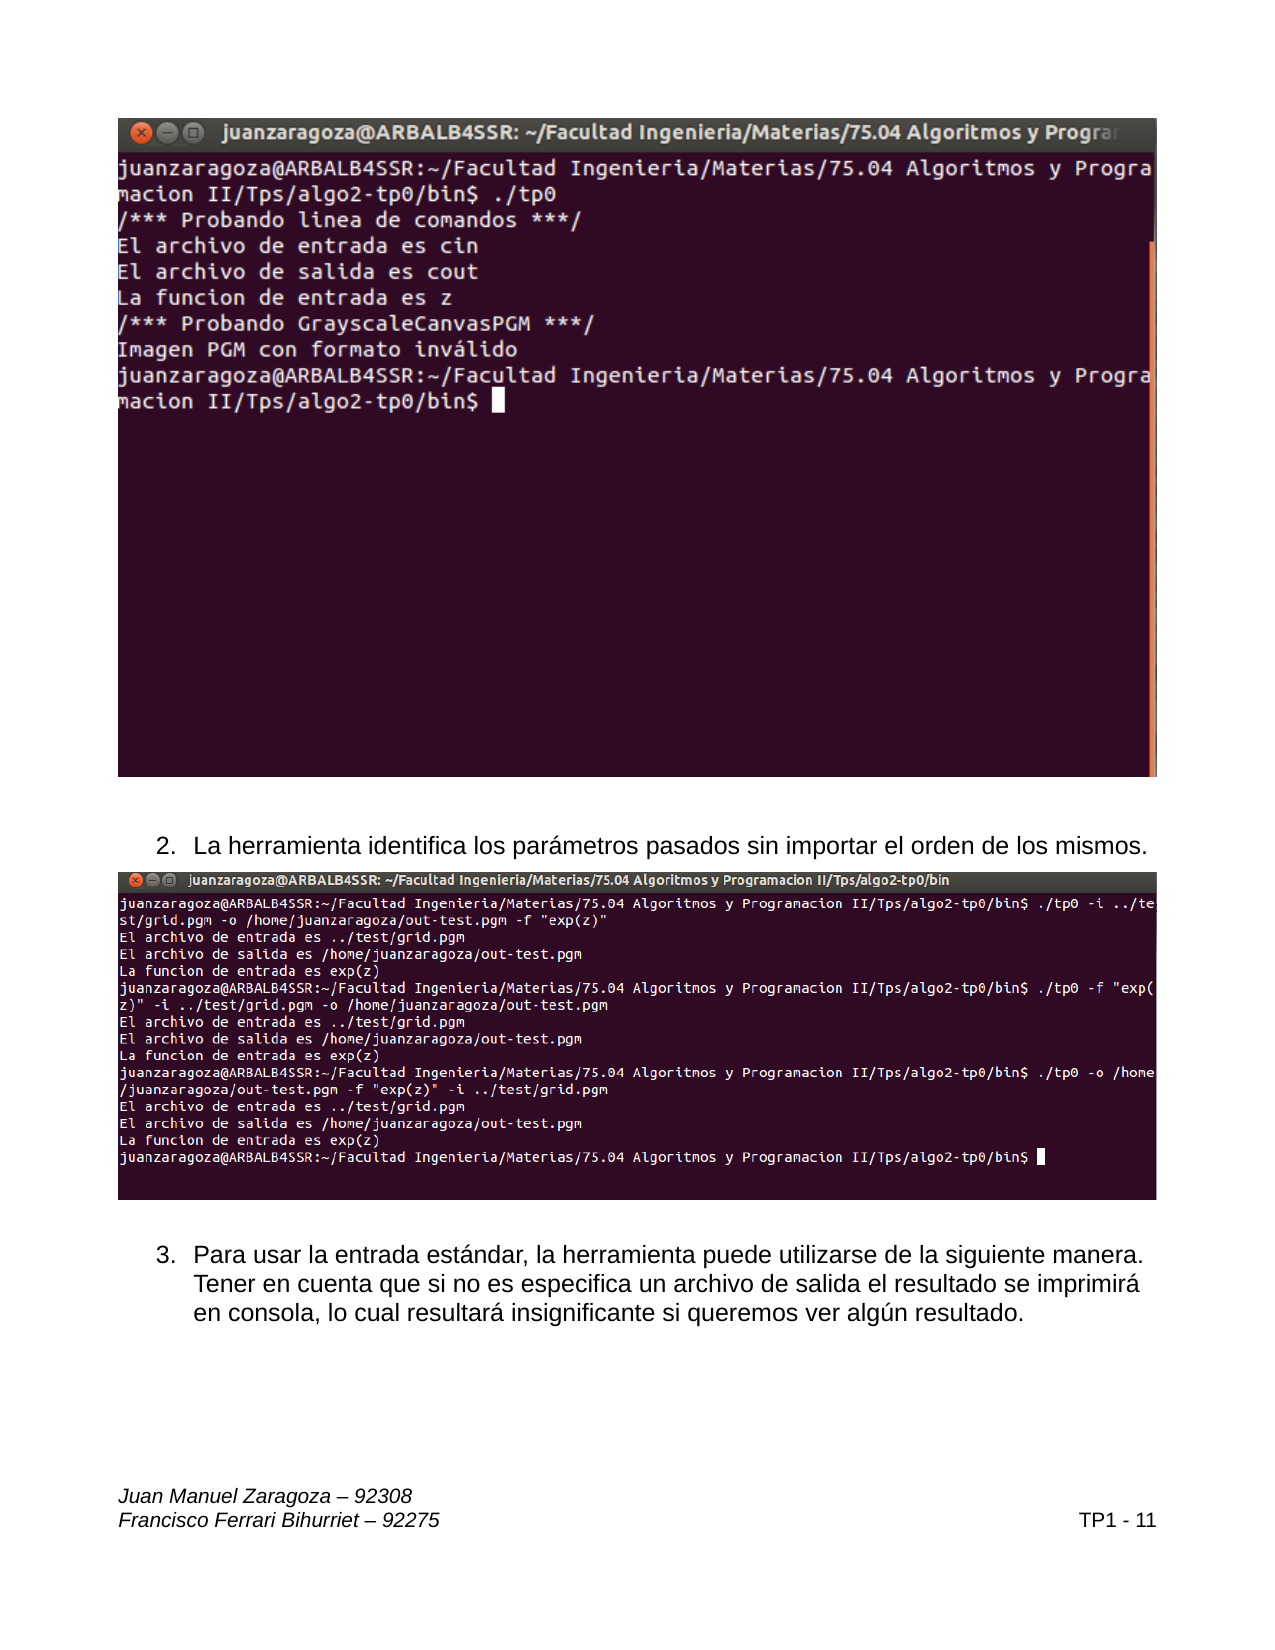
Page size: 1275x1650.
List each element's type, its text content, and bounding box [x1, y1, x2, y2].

picture [118, 118, 1157, 777]
picture [118, 872, 1157, 1200]
list Para usar la entrada estándar, la herramienta puede utilizarse de la siguiente manera. Tener en cuenta que si no es especifica un archivo de salida el resultado se imprimirá en consola, lo cual resultará insignificante si queremos ver algún resultado. [156, 1240, 1157, 1327]
list La herramienta identifica los parámetros pasados sin importar el orden de los mismos. [156, 831, 1157, 859]
